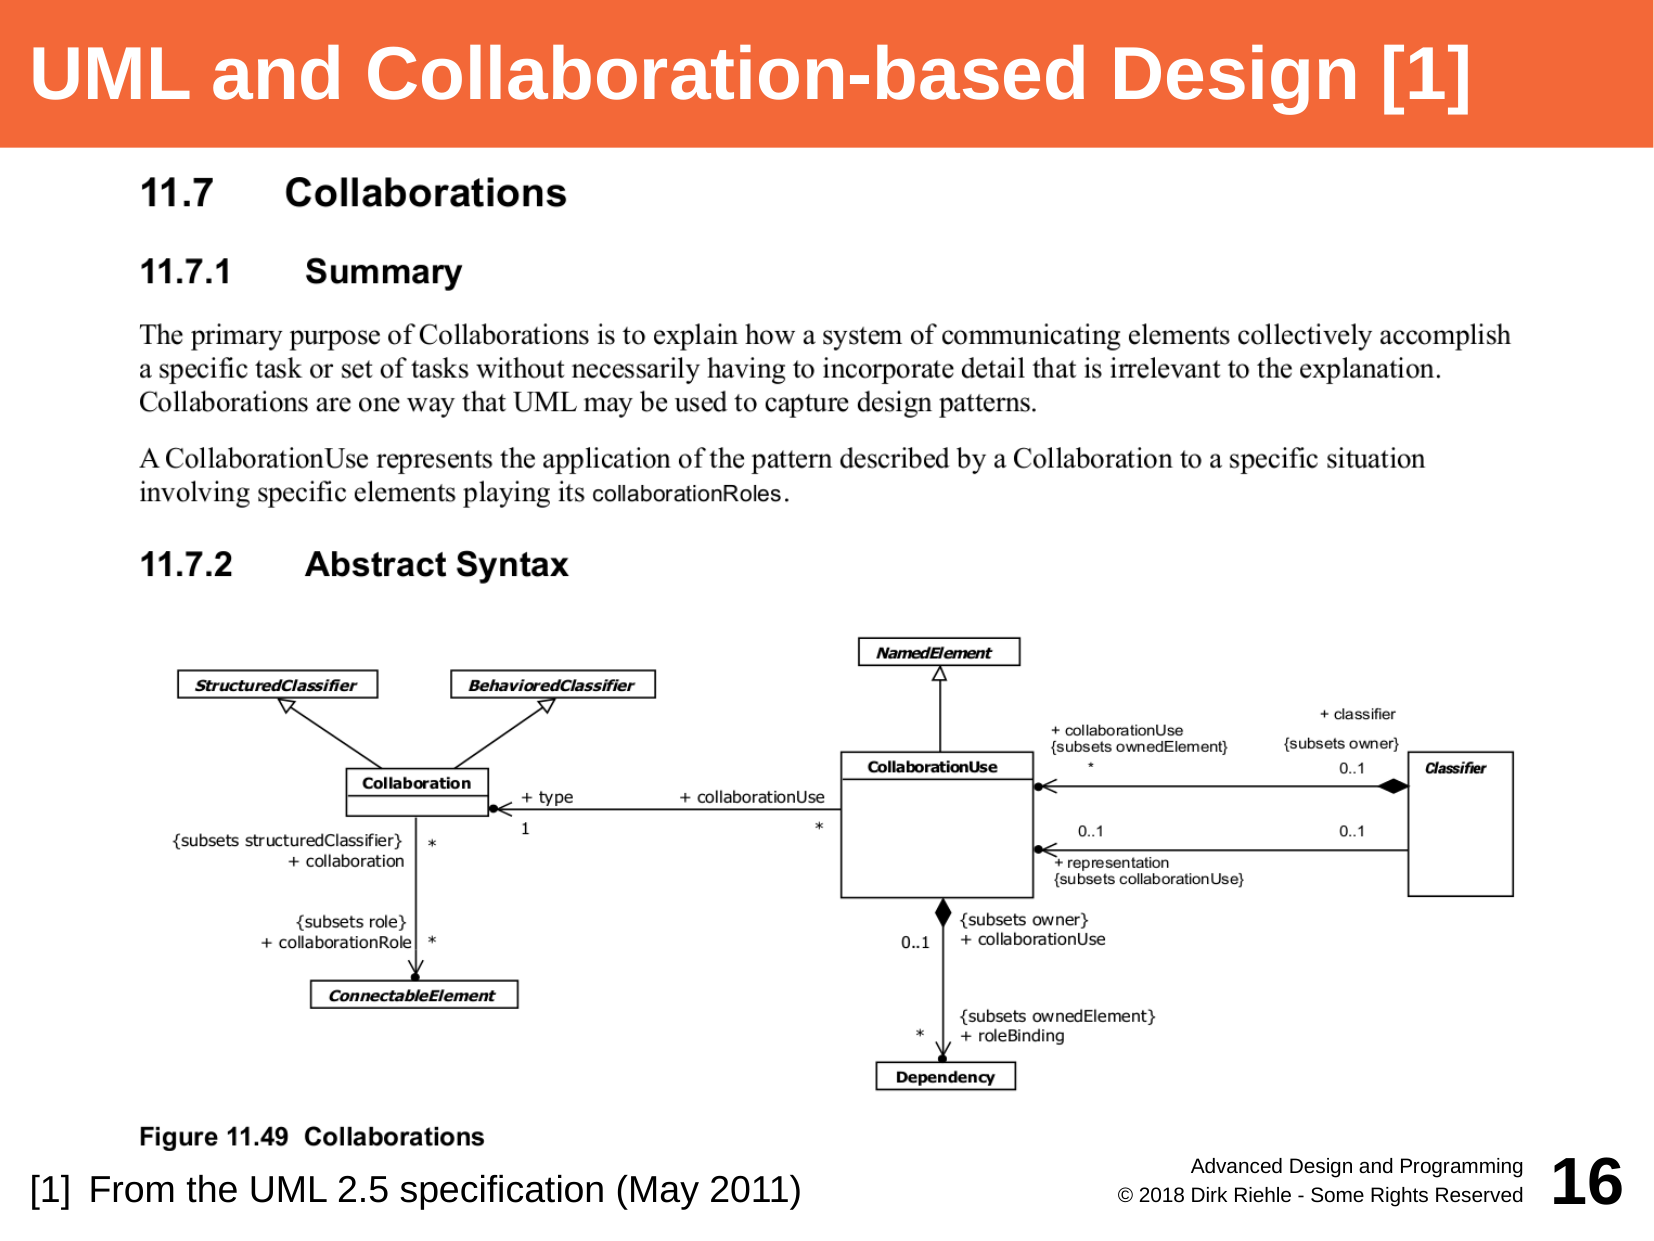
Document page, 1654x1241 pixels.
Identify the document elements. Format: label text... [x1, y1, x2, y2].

picture [139, 177, 1515, 1152]
text_box [1] From the UML 2.5 specification (May 2011) [0, 1003, 1182, 1241]
title UML and Collaboration-based Design [1] [0, 0, 1654, 148]
